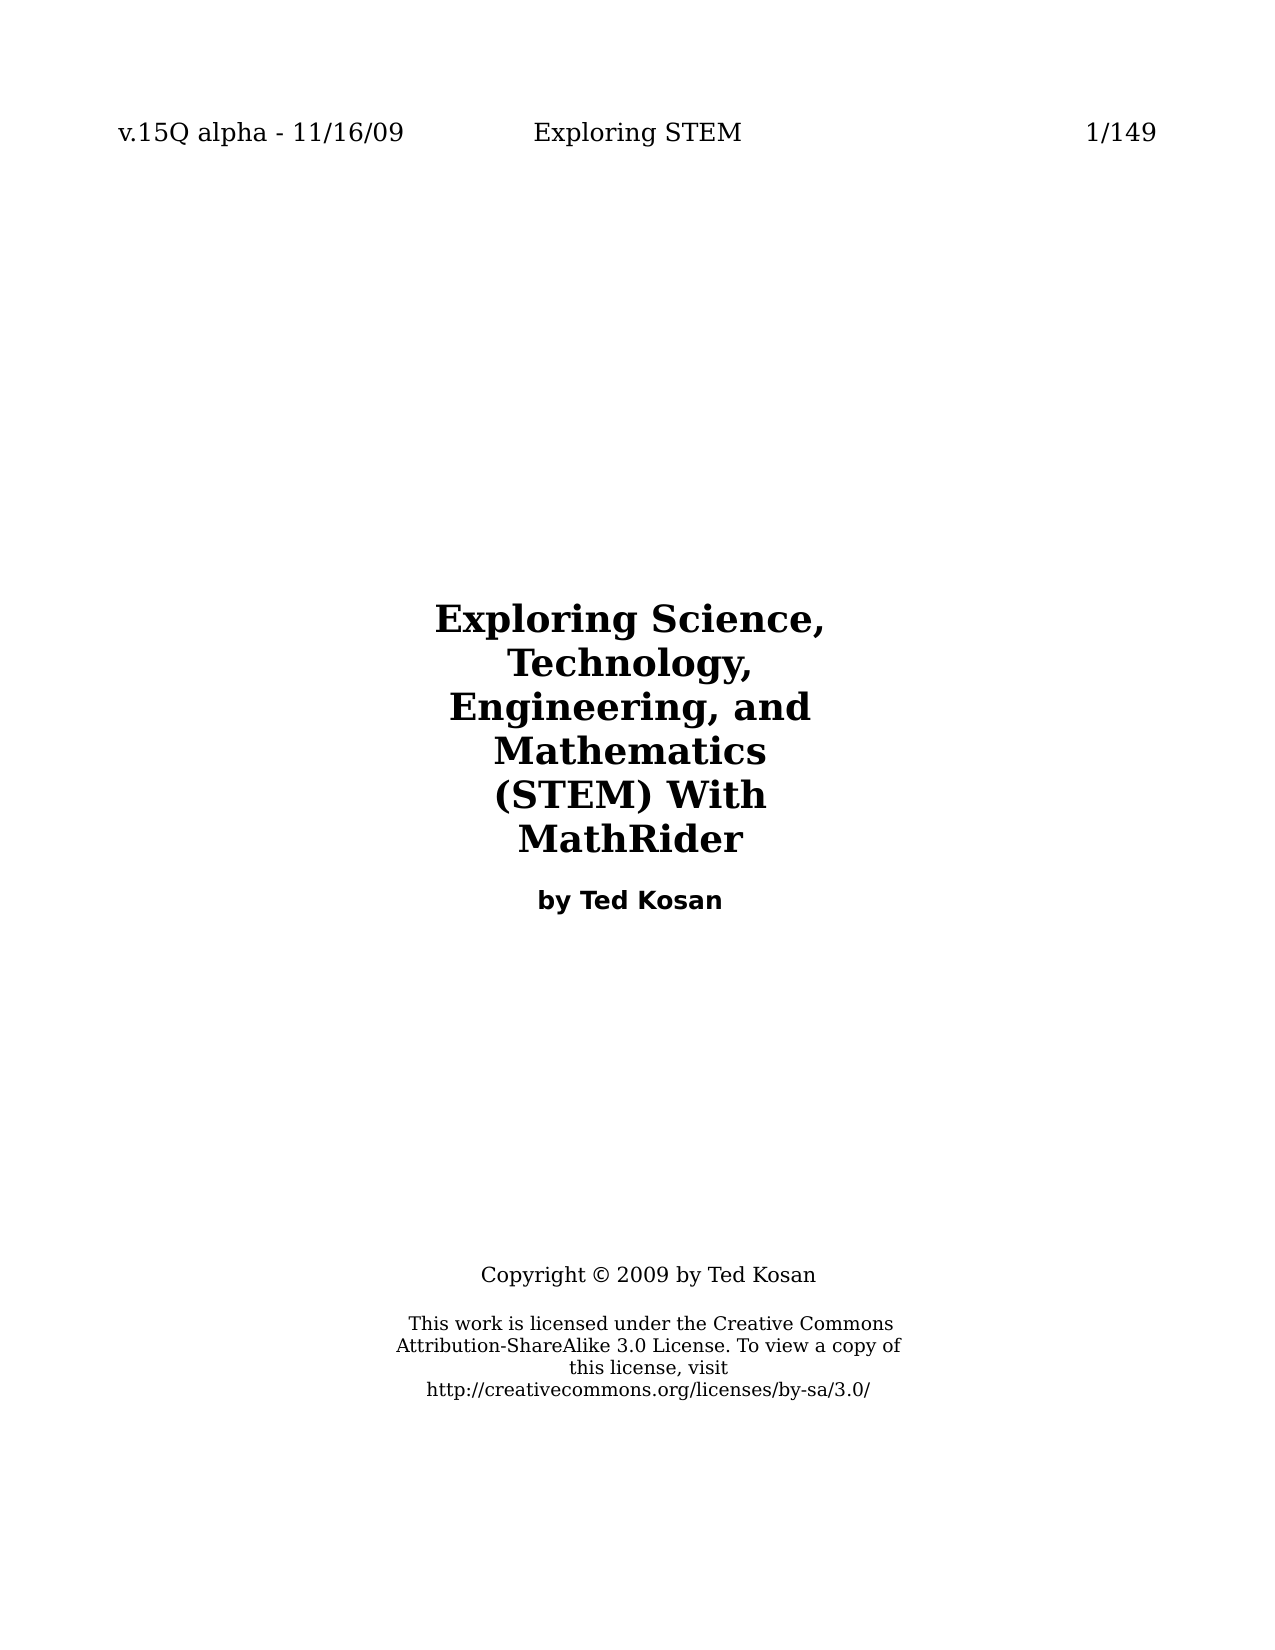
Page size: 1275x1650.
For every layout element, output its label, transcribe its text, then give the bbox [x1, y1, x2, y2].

text Exploring Science, Technology, Engineering, and Mathematics (STEM) With MathRider [427, 597, 832, 862]
text This work is licensed under the Creative Commons Attribution-ShareAlike 3.0 License. To view a copy of this license, visit http://creativecommons.org/licenses/by-sa/3.0/ [382, 1313, 915, 1401]
text Copyright © 2009 by Ted Kosan [382, 1260, 915, 1289]
text by Ted Kosan [427, 887, 832, 916]
